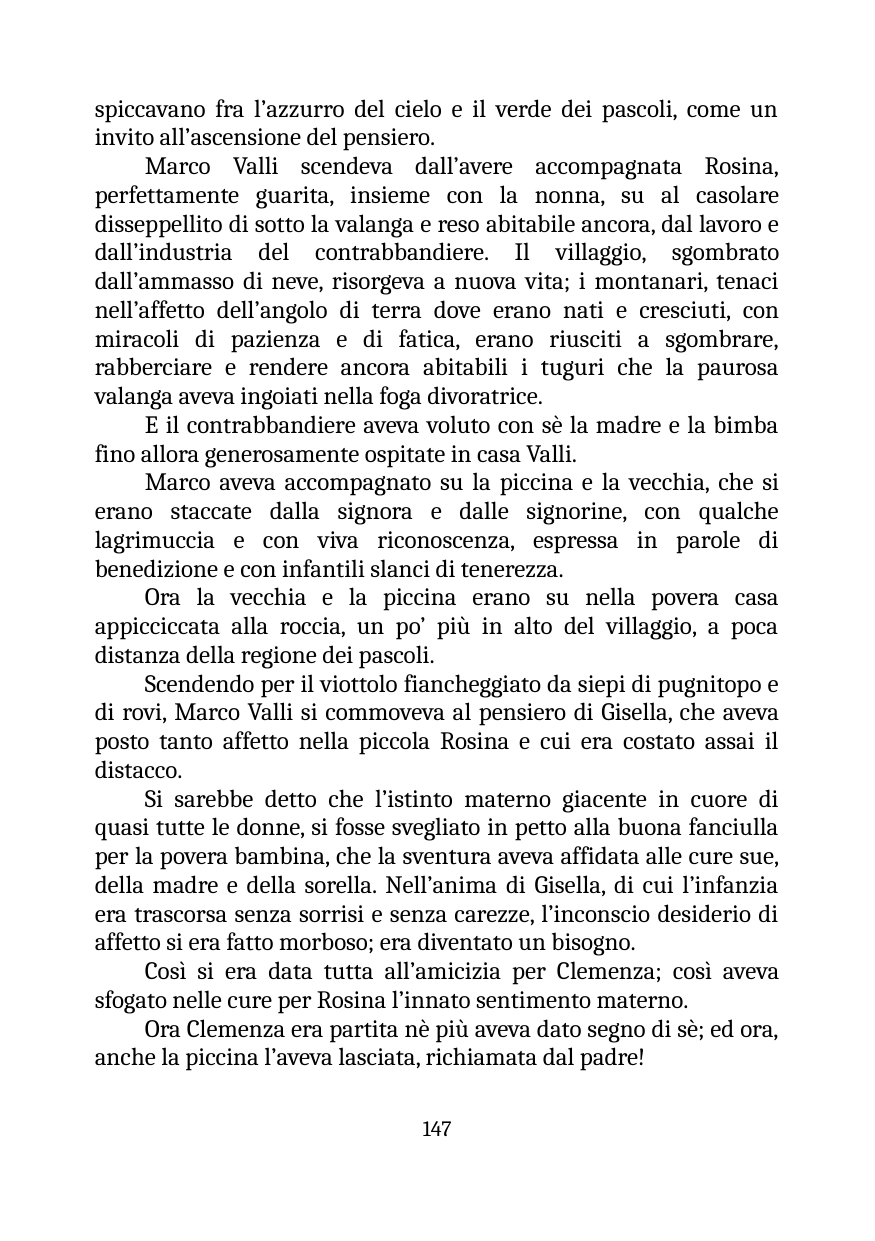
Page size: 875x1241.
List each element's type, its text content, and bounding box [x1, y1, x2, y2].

text E il contrabbandiere aveva voluto con sè la madre e la bimba fino allora generosamente ospitate in casa Valli. [94, 411, 779, 468]
text Ora Clemenza era partita nè più aveva dato segno di sè; ed ora, anche la piccina l’aveva lasciata, richiamata dal padre! [94, 1014, 779, 1072]
text Marco aveva accompagnato su la piccina e la vecchia, che si erano staccate dalla signora e dalle signorine, con qualche lagrimuccia e con viva riconoscenza, espressa in parole di benedizione e con infantili slanci di tenerezza. [94, 468, 779, 583]
text spiccavano fra l’azzurro del cielo e il verde dei pascoli, come un invito all’ascensione del pensiero. [94, 94, 779, 152]
text Scendendo per il viottolo fiancheggiato da siepi di pugnitopo e di rovi, Marco Valli si commoveva al pensiero di Gisella, che aveva posto tanto affetto nella piccola Rosina e cui era costato assai il distacco. [94, 669, 779, 784]
text Così si era data tutta all’amicizia per Clemenza; così aveva sfogato nelle cure per Rosina l’innato sentimento materno. [94, 957, 779, 1014]
text Marco Valli scendeva dall’avere accompagnata Rosina, perfettamente guarita, insieme con la nonna, su al casolare disseppellito di sotto la valanga e reso abitabile ancora, dal lavoro e dall’industria del contrabbandiere. Il villaggio, sgombrato dall’ammasso di neve, risorgeva a nuova vita; i montanari, tenaci nell’affetto dell’angolo di terra dove erano nati e cresciuti, con miracoli di pazienza e di fatica, erano riusciti a sgombrare, rabberciare e rendere ancora abitabili i tuguri che la paurosa valanga aveva ingoiati nella foga divoratrice. [94, 152, 779, 411]
text Si sarebbe detto che l’istinto materno giacente in cuore di quasi tutte le donne, si fosse svegliato in petto alla buona fanciulla per la povera bambina, che la sventura aveva affidata alle cure sue, della madre e della sorella. Nell’anima di Gisella, di cui l’infanzia era trascorsa senza sorrisi e senza carezze, l’inconscio desiderio di affetto si era fatto morboso; era diventato un bisogno. [94, 784, 779, 957]
text Ora la vecchia e la piccina erano su nella povera casa appicciccata alla roccia, un po’ più in alto del villaggio, a poca distanza della regione dei pascoli. [94, 583, 779, 669]
